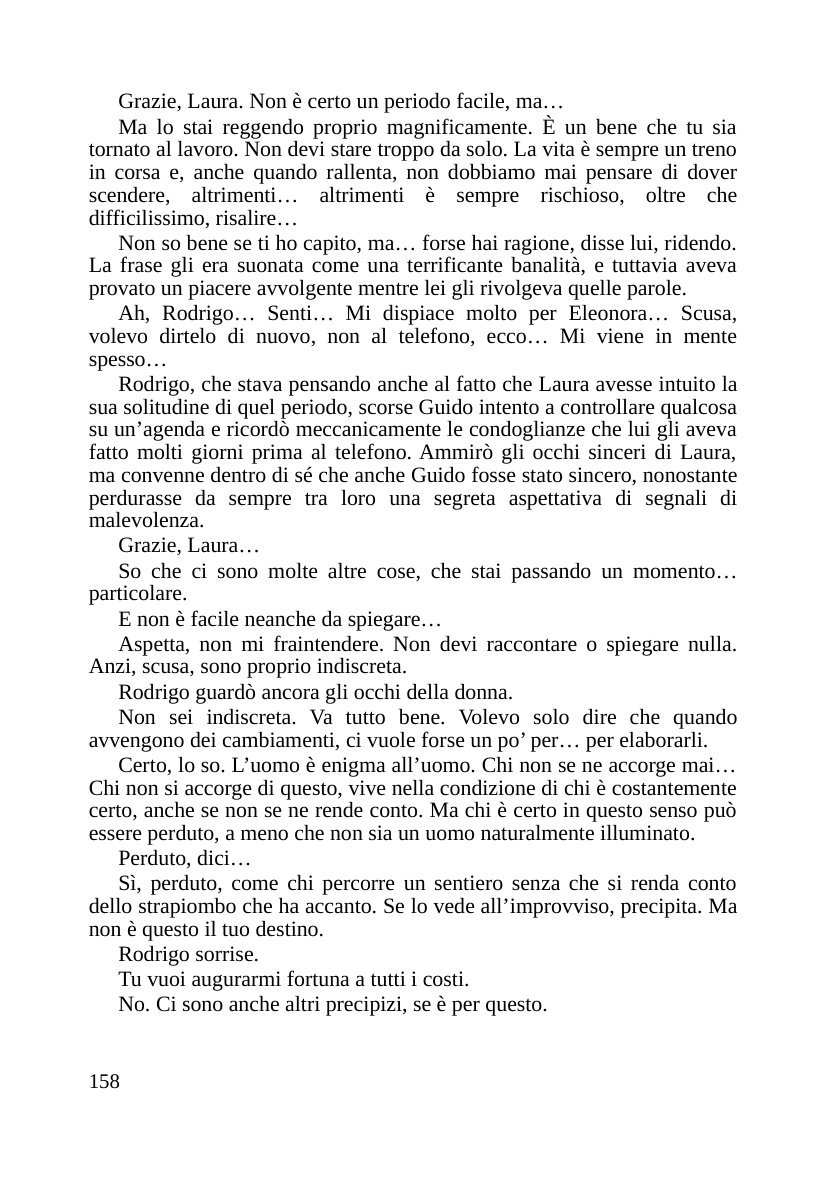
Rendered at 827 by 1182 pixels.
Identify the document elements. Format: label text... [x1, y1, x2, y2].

text Perduto, dici… [88, 845, 738, 870]
text E non è facile neanche da spiegare… [88, 606, 738, 631]
text Certo, lo so. L’uomo è enigma all’uomo. Chi non se ne accorge mai… Chi non si accorge di questo, vive nella condizione di chi è costantemente certo, anche se non se ne rende conto. Ma chi è certo in questo senso può essere perduto, a meno che non sia un uomo naturalmente illuminato. [88, 752, 738, 845]
text Aspetta, non mi fraintendere. Non devi raccontare o spiegare nulla. Anzi, scusa, sono proprio indiscreta. [88, 631, 738, 679]
text Rodrigo sorrise. [88, 941, 738, 966]
text Non sei indiscreta. Va tutto bene. Volevo solo dire che quando avvengono dei cambiamenti, ci vuole forse un po’ per… per elaborarli. [88, 704, 738, 752]
text Non so bene se ti ho capito, ma… forse hai ragione, disse lui, ridendo. La frase gli era suonata come una terrificante banalità, e tuttavia aveva provato un piacere avvolgente mentre lei gli rivolgeva quelle parole. [88, 230, 738, 300]
text No. Ci sono anche altri precipizi, se è per questo. [88, 991, 738, 1017]
text Ah, Rodrigo… Senti… Mi dispiace molto per Eleonora… Scusa, volevo dirtelo di nuovo, non al telefono, ecco… Mi viene in mente spesso… [88, 300, 738, 371]
text Rodrigo, che stava pensando anche al fatto che Laura avesse intuito la sua solitudine di quel periodo, scorse Guido intento a controllare qualcosa su un’agenda e ricordò meccanicamente le condoglianze che lui gli aveva fatto molti giorni prima al telefono. Ammirò gli occhi sinceri di Laura, ma convenne dentro di sé che anche Guido fosse stato sincero, nonostante perdurasse da sempre tra loro una segreta aspettativa di segnali di malevolenza. [88, 371, 738, 532]
text Rodrigo guardò ancora gli occhi della donna. [88, 679, 738, 704]
text Sì, perduto, come chi percorre un sentiero senza che si renda conto dello strapiombo che ha accanto. Se lo vede all’improvviso, precipita. Ma non è questo il tuo destino. [88, 870, 738, 941]
text Grazie, Laura… [88, 532, 738, 558]
text So che ci sono molte altre cose, che stai passando un momento… particolare. [88, 558, 738, 606]
text Grazie, Laura. Non è certo un periodo facile, ma… [88, 88, 738, 114]
text Ma lo stai reggendo proprio magnificamente. È un bene che tu sia tornato al lavoro. Non devi stare troppo da solo. La vita è sempre un treno in corsa e, anche quando rallenta, non dobbiamo mai pensare di dover scendere, altrimenti… altrimenti è sempre rischioso, oltre che difficilissimo, risalire… [88, 114, 738, 230]
text Tu vuoi augurarmi fortuna a tutti i costi. [88, 966, 738, 991]
